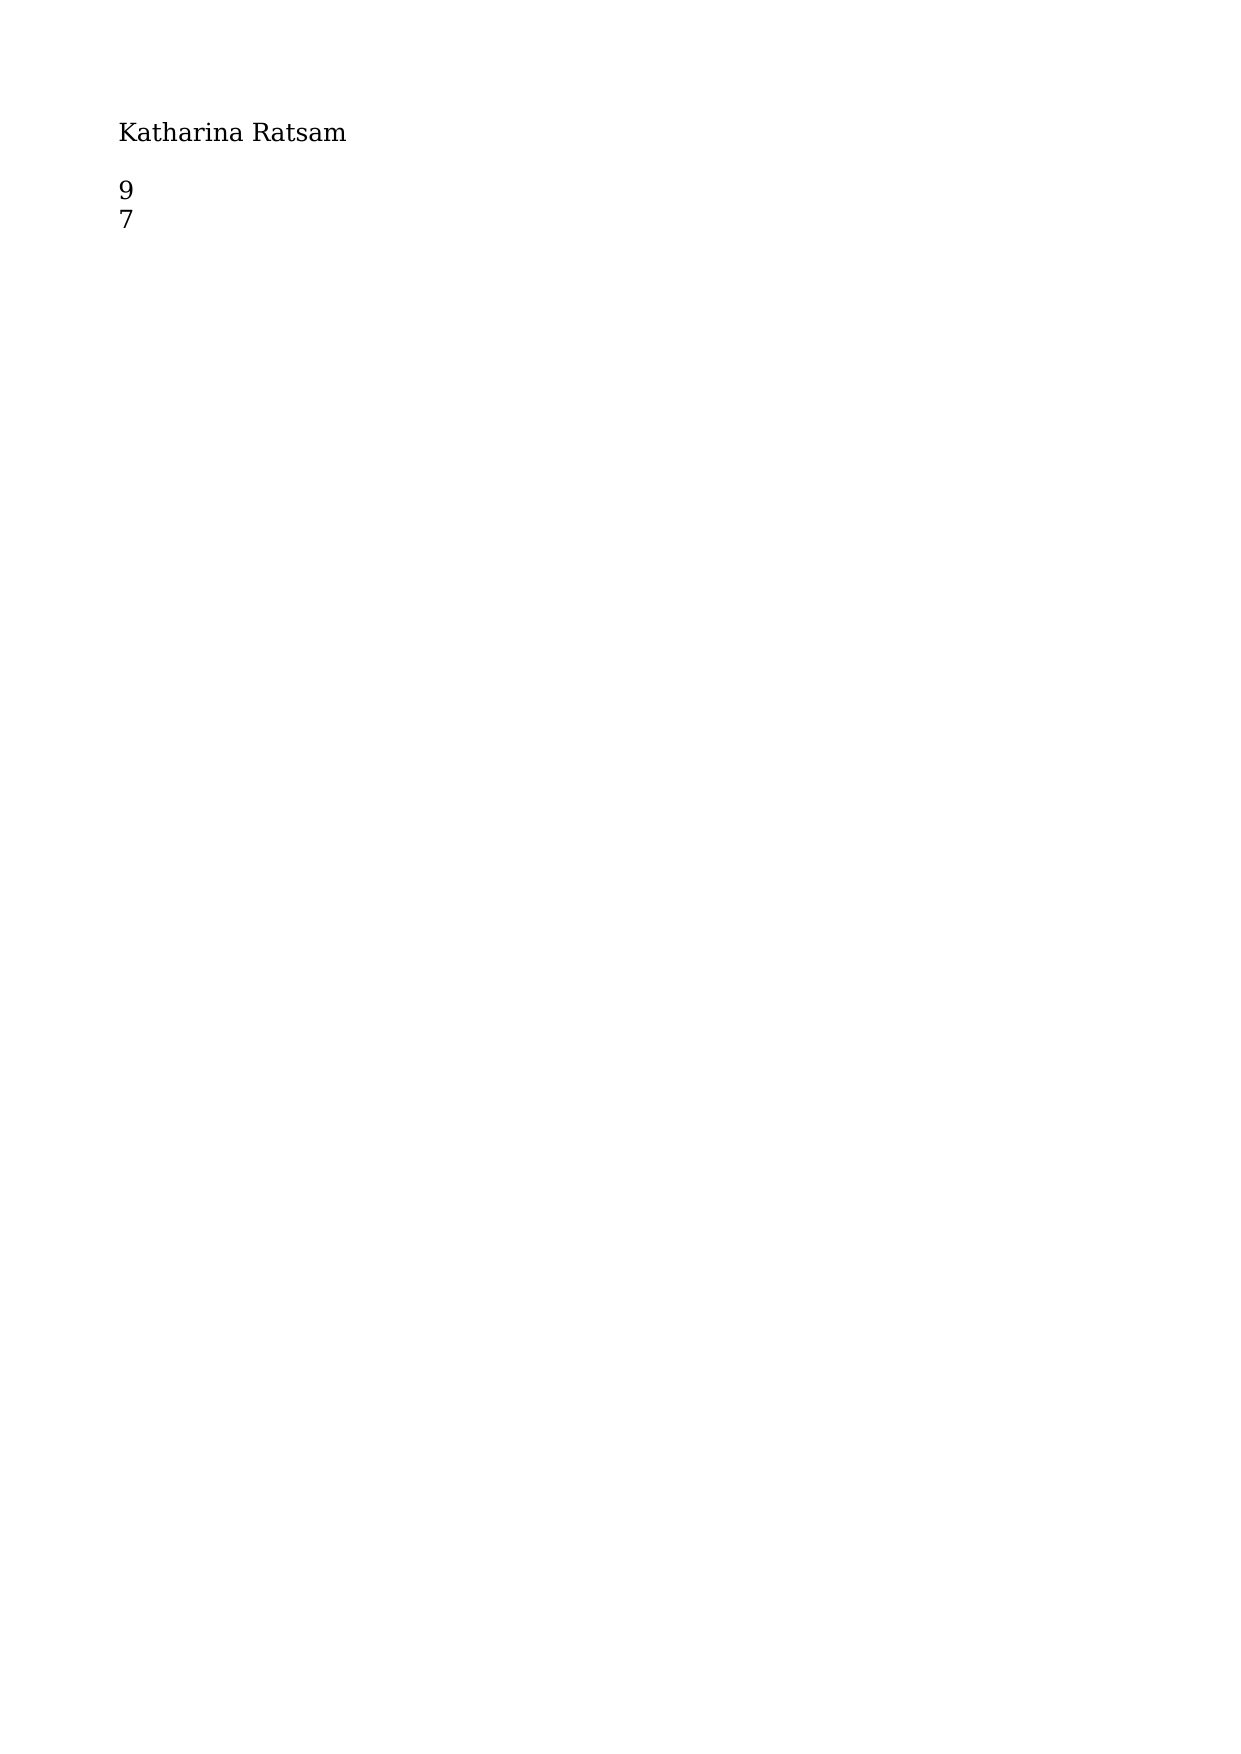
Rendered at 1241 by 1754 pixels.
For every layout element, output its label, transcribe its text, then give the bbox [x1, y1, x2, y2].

text Katharina Ratsam [118, 118, 1122, 147]
text 7 [118, 206, 1122, 235]
text 9 [118, 176, 1122, 206]
